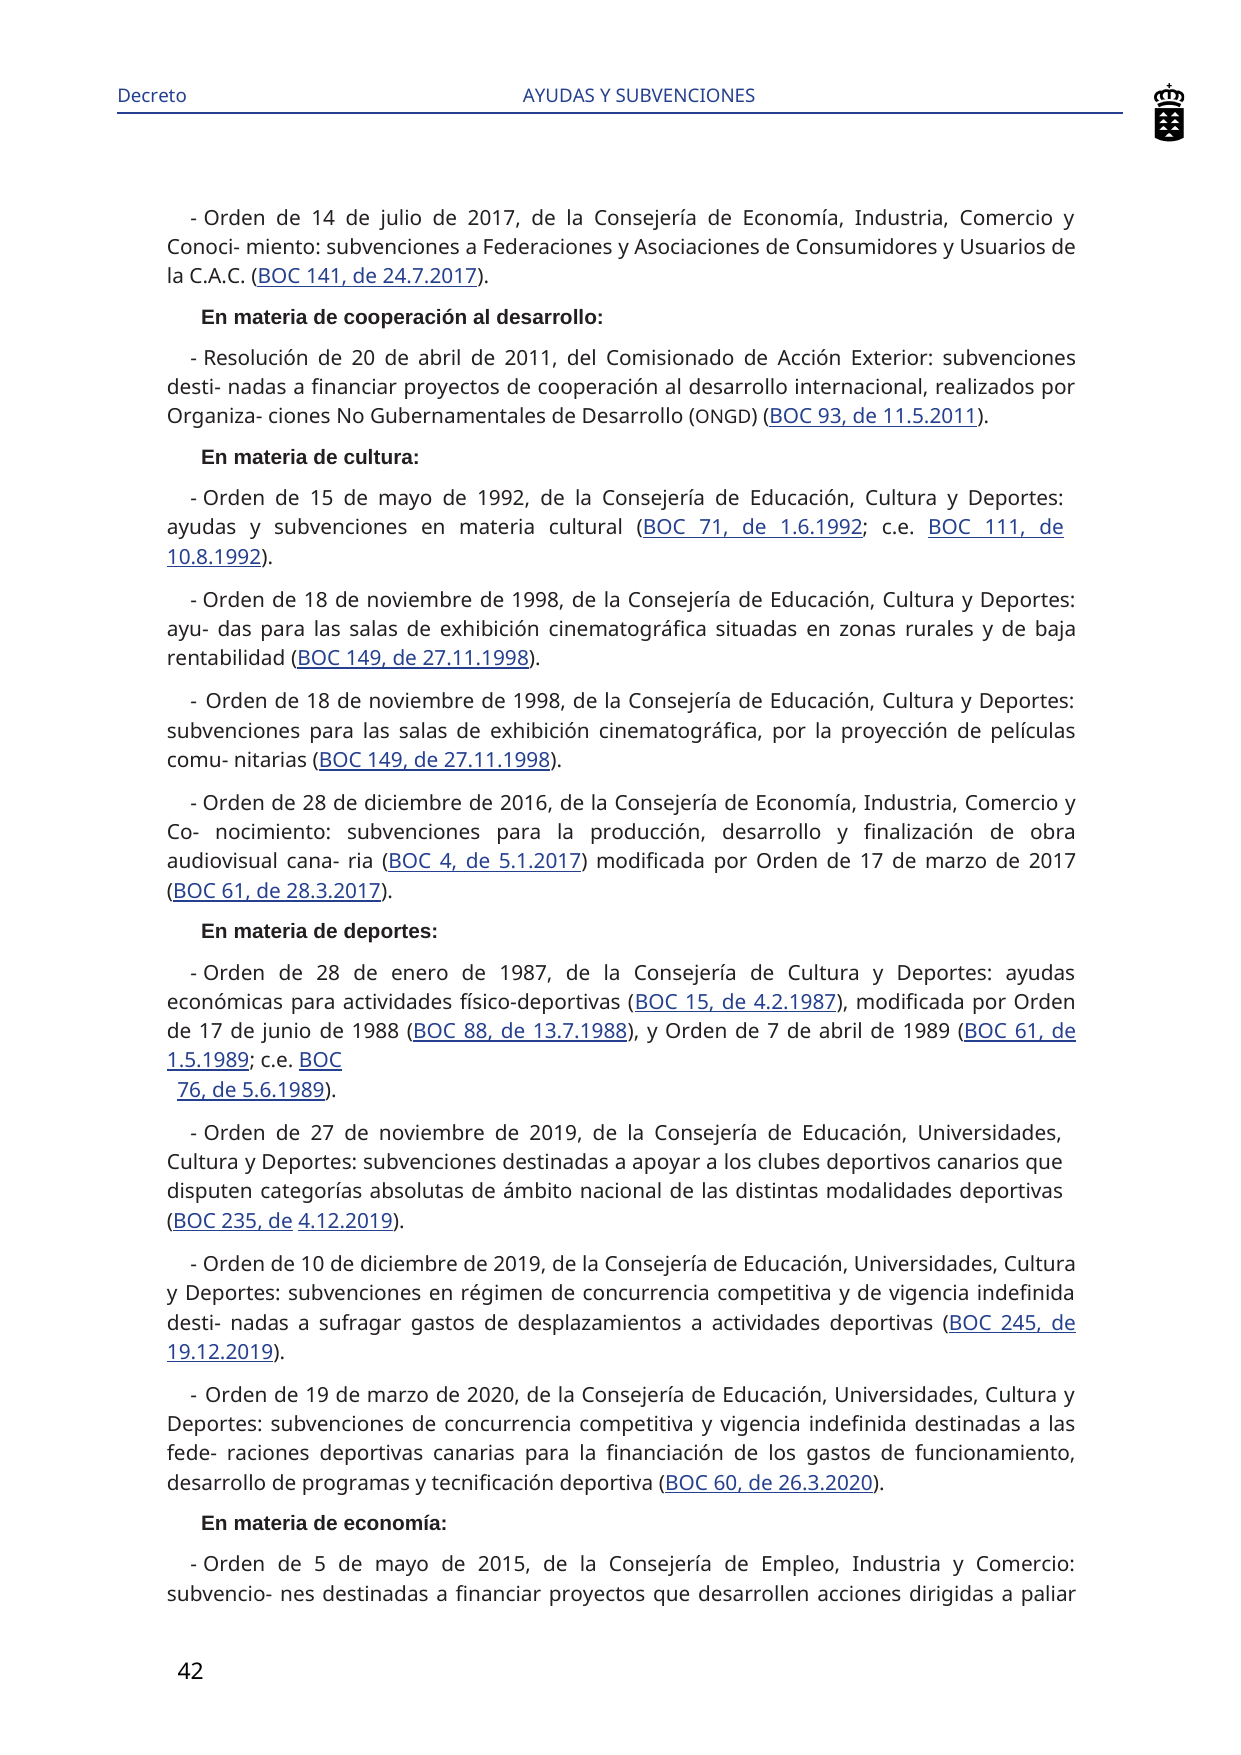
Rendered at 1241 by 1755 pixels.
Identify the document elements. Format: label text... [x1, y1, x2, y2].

list Orden de 18 de noviembre de 1998, de la Consejería de Educación, Cultura y Deportes: subvenciones para las salas de exhibición cinematográfica, por la proyección de películas comu- nitarias (BOC 149, de 27.11.1998). [167, 686, 1076, 773]
list Orden de 28 de diciembre de 2016, de la Consejería de Economía, Industria, Comercio y Co- nocimiento: subvenciones para la producción, desarrollo y finalización de obra audiovisual cana- ria (BOC 4, de 5.1.2017) modificada por Orden de 17 de marzo de 2017 (BOC 61, de 28.3.2017). [167, 788, 1076, 904]
text En materia de economía: [201, 1511, 1076, 1535]
list Orden de 15 de mayo de 1992, de la Consejería de Educación, Cultura y Deportes: ayudas y subvenciones en materia cultural (BOC 71, de 1.6.1992; c.e. BOC 111, de 10.8.1992). [167, 483, 1064, 570]
list Orden de 18 de noviembre de 1998, de la Consejería de Educación, Cultura y Deportes: ayu- das para las salas de exhibición cinematográfica situadas en zonas rurales y de baja rentabilidad (BOC 149, de 27.11.1998). [167, 585, 1076, 672]
text 76, de 5.6.1989). [177, 1075, 1076, 1103]
list Orden de 28 de enero de 1987, de la Consejería de Cultura y Deportes: ayudas económicas para actividades físico-deportivas (BOC 15, de 4.2.1987), modificada por Orden de 17 de junio de 1988 (BOC 88, de 13.7.1988), y Orden de 7 de abril de 1989 (BOC 61, de 1.5.1989; c.e. BOC [167, 958, 1076, 1074]
text En materia de cooperación al desarrollo: [201, 304, 1076, 328]
text En materia de cultura: [201, 445, 1076, 469]
list Resolución de 20 de abril de 2011, del Comisionado de Acción Exterior: subvenciones desti- nadas a financiar proyectos de cooperación al desarrollo internacional, realizados por Organiza- ciones No Gubernamentales de Desarrollo (ONGD) (BOC 93, de 11.5.2011). [167, 343, 1076, 430]
text En materia de deportes: [201, 919, 1076, 943]
list Orden de 19 de marzo de 2020, de la Consejería de Educación, Universidades, Cultura y Deportes: subvenciones de concurrencia competitiva y vigencia indefinida destinadas a las fede- raciones deportivas canarias para la financiación de los gastos de funcionamiento, desarrollo de programas y tecnificación deportiva (BOC 60, de 26.3.2020). [167, 1380, 1076, 1496]
list Orden de 14 de julio de 2017, de la Consejería de Economía, Industria, Comercio y Conoci- miento: subvenciones a Federaciones y Asociaciones de Consumidores y Usuarios de la C.A.C. (BOC 141, de 24.7.2017). [167, 203, 1076, 290]
list Orden de 5 de mayo de 2015, de la Consejería de Empleo, Industria y Comercio: subvencio- nes destinadas a financiar proyectos que desarrollen acciones dirigidas a paliar [167, 1549, 1076, 1607]
list Orden de 27 de noviembre de 2019, de la Consejería de Educación, Universidades, Cultura y Deportes: subvenciones destinadas a apoyar a los clubes deportivos canarios que disputen categorías absolutas de ámbito nacional de las distintas modalidades deportivas (BOC 235, de 4.12.2019). [167, 1118, 1064, 1234]
list Orden de 10 de diciembre de 2019, de la Consejería de Educación, Universidades, Cultura y Deportes: subvenciones en régimen de concurrencia competitiva y de vigencia indefinida desti- nadas a sufragar gastos de desplazamientos a actividades deportivas (BOC 245, de 19.12.2019). [167, 1249, 1076, 1365]
